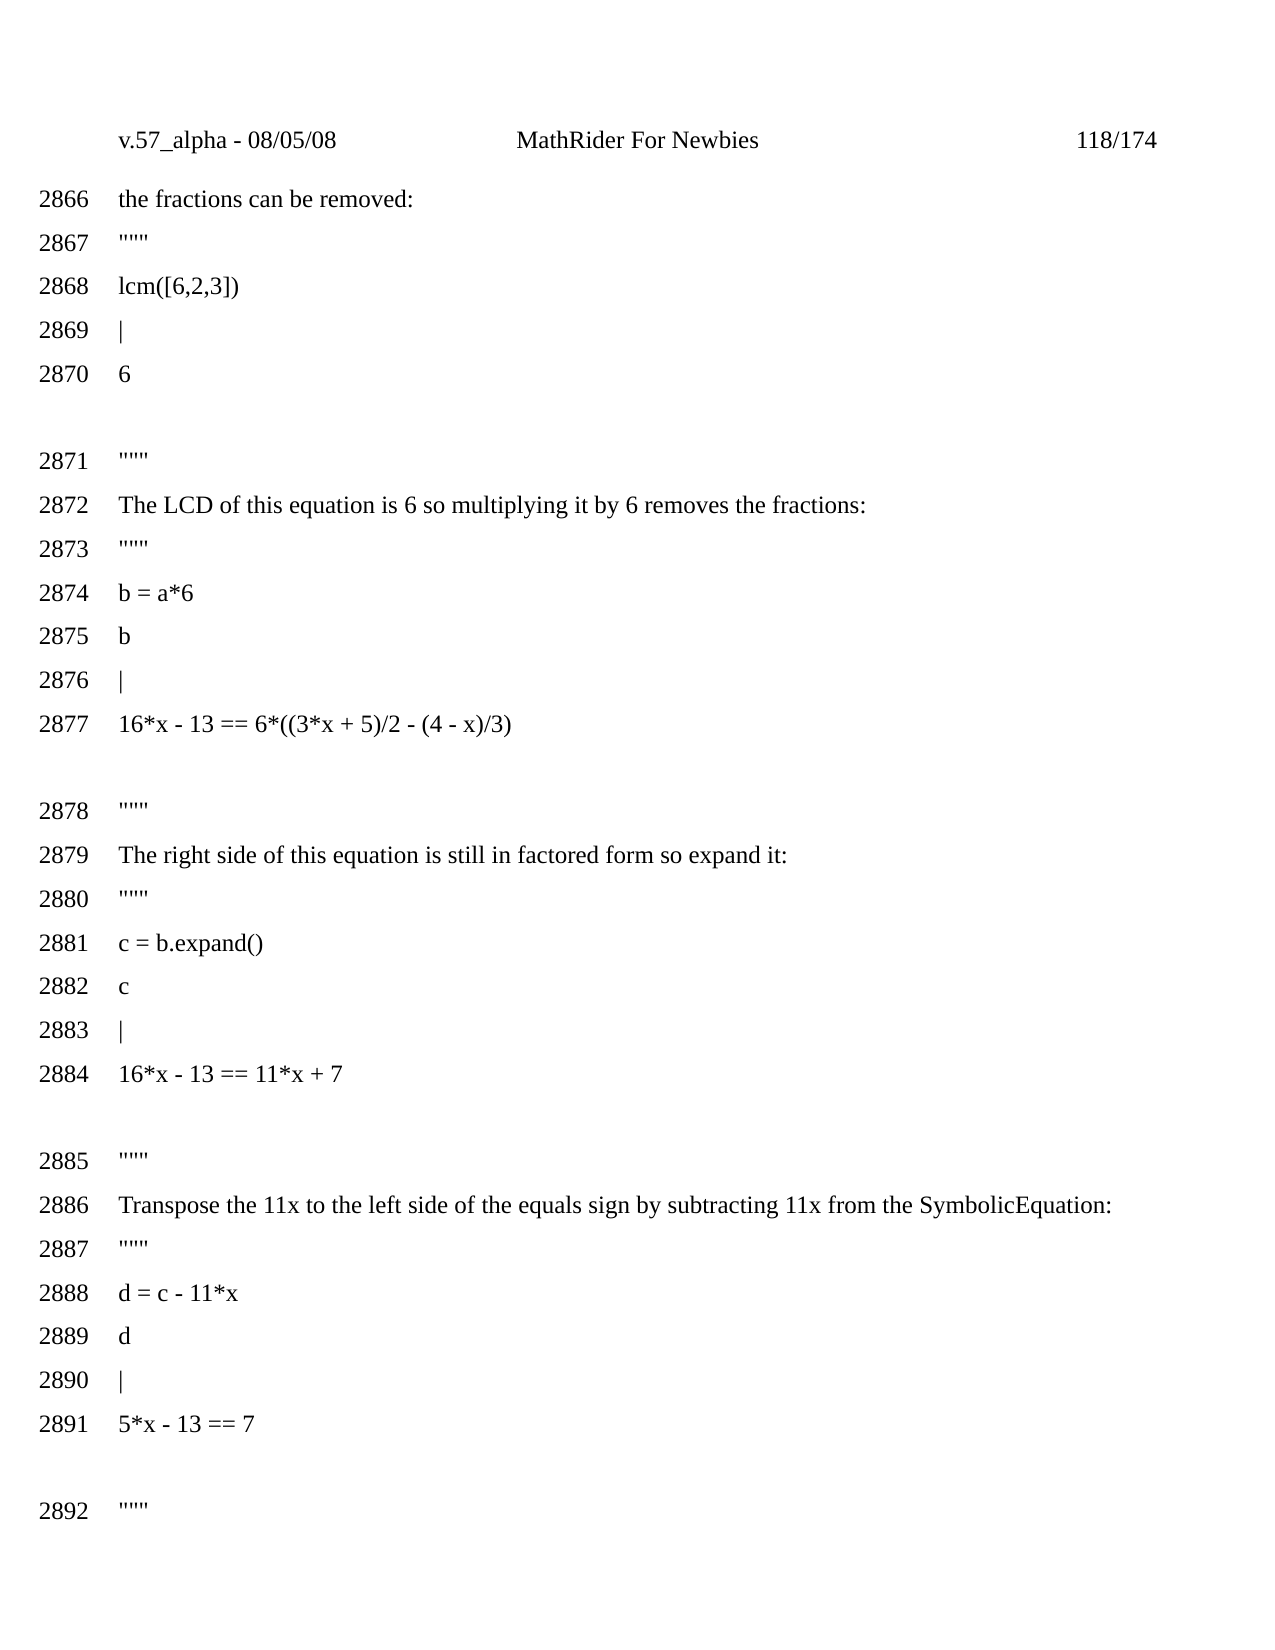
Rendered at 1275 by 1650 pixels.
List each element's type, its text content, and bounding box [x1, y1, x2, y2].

text Transpose the 11x to the left side of the equals sign by subtracting 11x from the SymbolicEquation: [118, 1190, 1157, 1219]
text The right side of this equation is still in factored form so expand it: [118, 840, 1157, 869]
text """ [118, 884, 1157, 913]
text lcm([6,2,3]) [118, 271, 1157, 300]
text The LCD of this equation is 6 so multiplying it by 6 removes the fractions: [118, 490, 1157, 519]
text """ [118, 1146, 1157, 1175]
text c [118, 971, 1157, 1000]
text | [118, 1365, 1157, 1394]
text d = c - 11*x [118, 1278, 1157, 1306]
text c = b.expand() [118, 928, 1157, 956]
text 5*x - 13 == 7 [118, 1409, 1157, 1438]
text """ [118, 796, 1157, 825]
text b [118, 621, 1157, 650]
text """ [118, 1234, 1157, 1263]
text | [118, 1015, 1157, 1044]
text | [118, 665, 1157, 694]
text | [118, 315, 1157, 344]
text the fractions can be removed: [118, 184, 1157, 213]
text b = a*6 [118, 578, 1157, 606]
text """ [118, 228, 1157, 256]
text """ [118, 446, 1157, 475]
text 16*x - 13 == 11*x + 7 [118, 1059, 1157, 1088]
text """ [118, 1496, 1157, 1525]
text 16*x - 13 == 6*((3*x + 5)/2 - (4 - x)/3) [118, 709, 1157, 738]
text """ [118, 534, 1157, 563]
text 6 [118, 359, 1157, 388]
text d [118, 1321, 1157, 1350]
